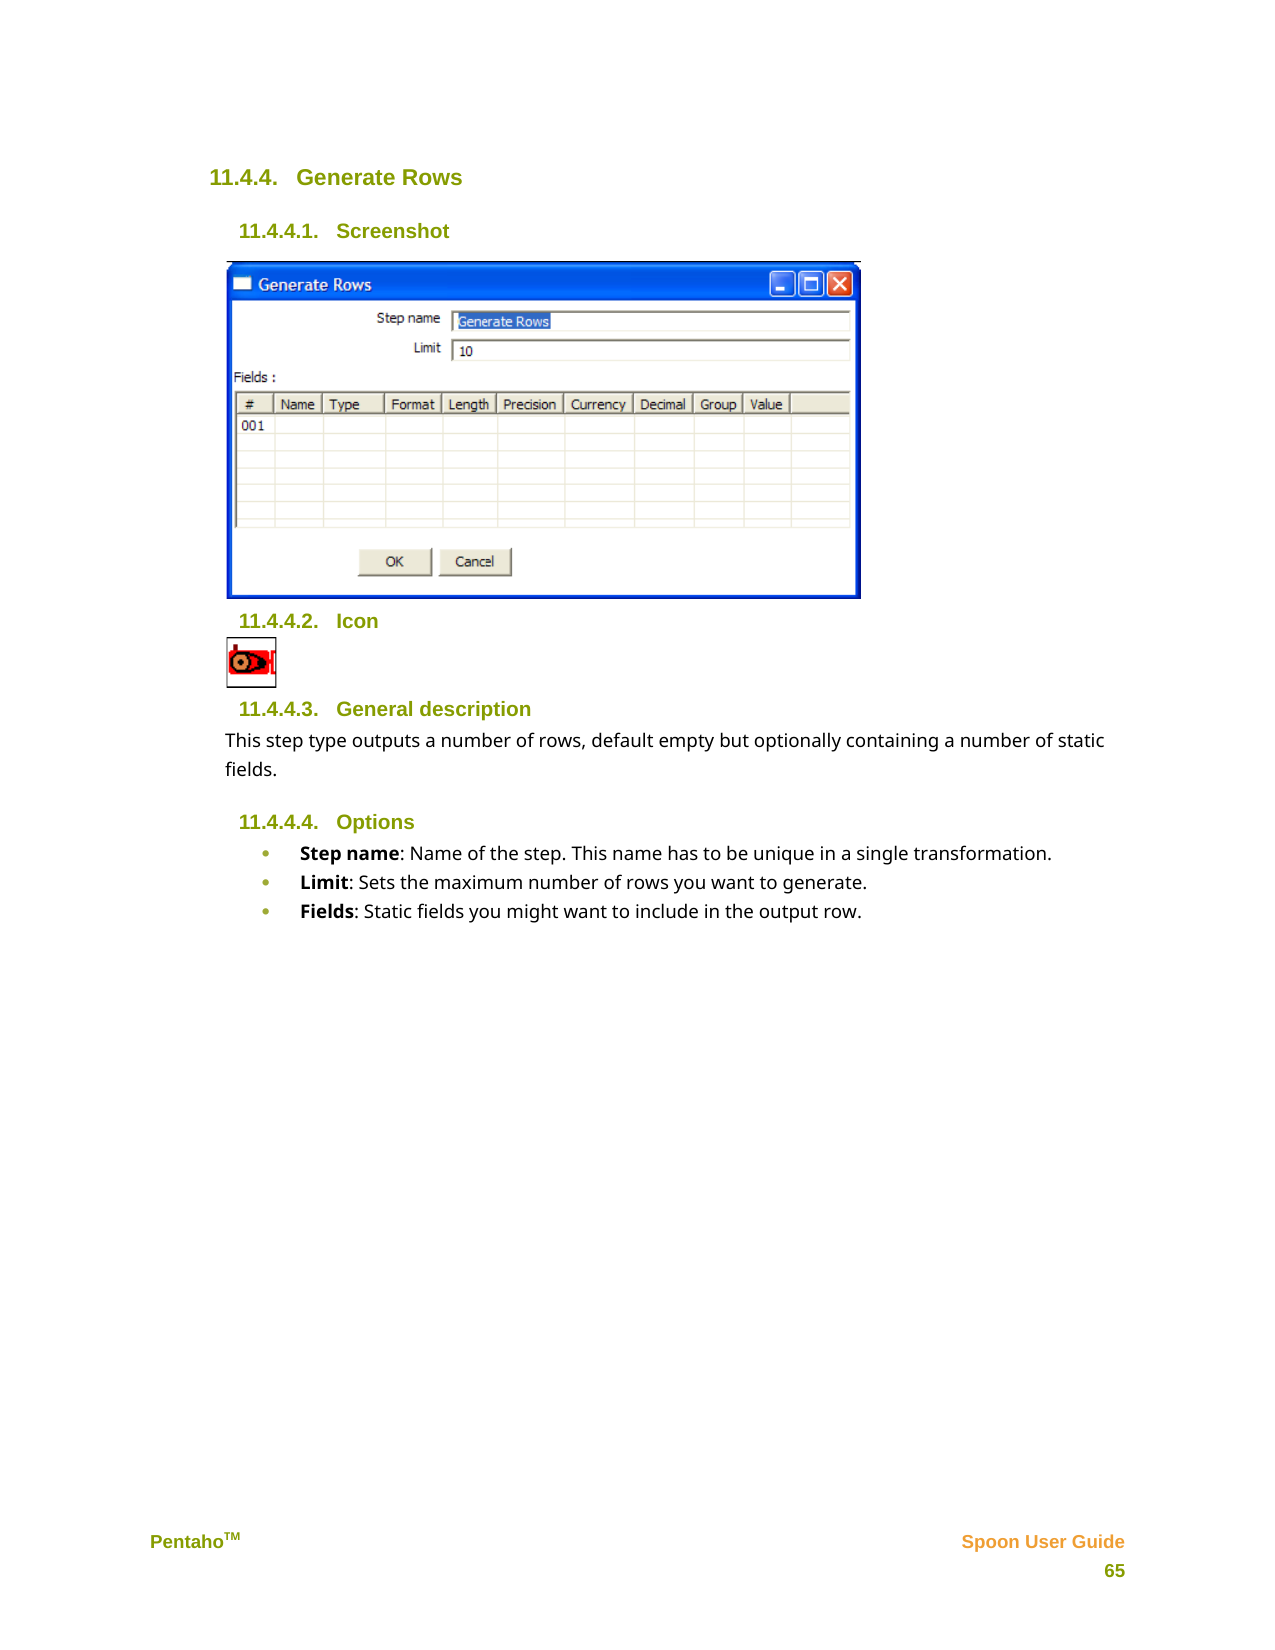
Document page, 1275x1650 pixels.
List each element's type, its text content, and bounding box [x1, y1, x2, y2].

subtitle Icon [225, 260, 1125, 635]
picture [226, 637, 277, 688]
subtitle Generate Rows [209, 157, 1125, 192]
subtitle Options [239, 801, 1125, 836]
list Fields: Static fields you might want to include in the output row. [262, 895, 1125, 924]
list Limit: Sets the maximum number of rows you want to generate. [262, 866, 1125, 895]
text This step type outputs a number of rows, default empty but optionally containing a number of static fields. [225, 724, 1125, 783]
subtitle Screenshot [239, 211, 1125, 246]
subtitle General description [225, 636, 1125, 724]
list Step name: Name of the step. This name has to be unique in a single transformation. [262, 837, 1125, 866]
